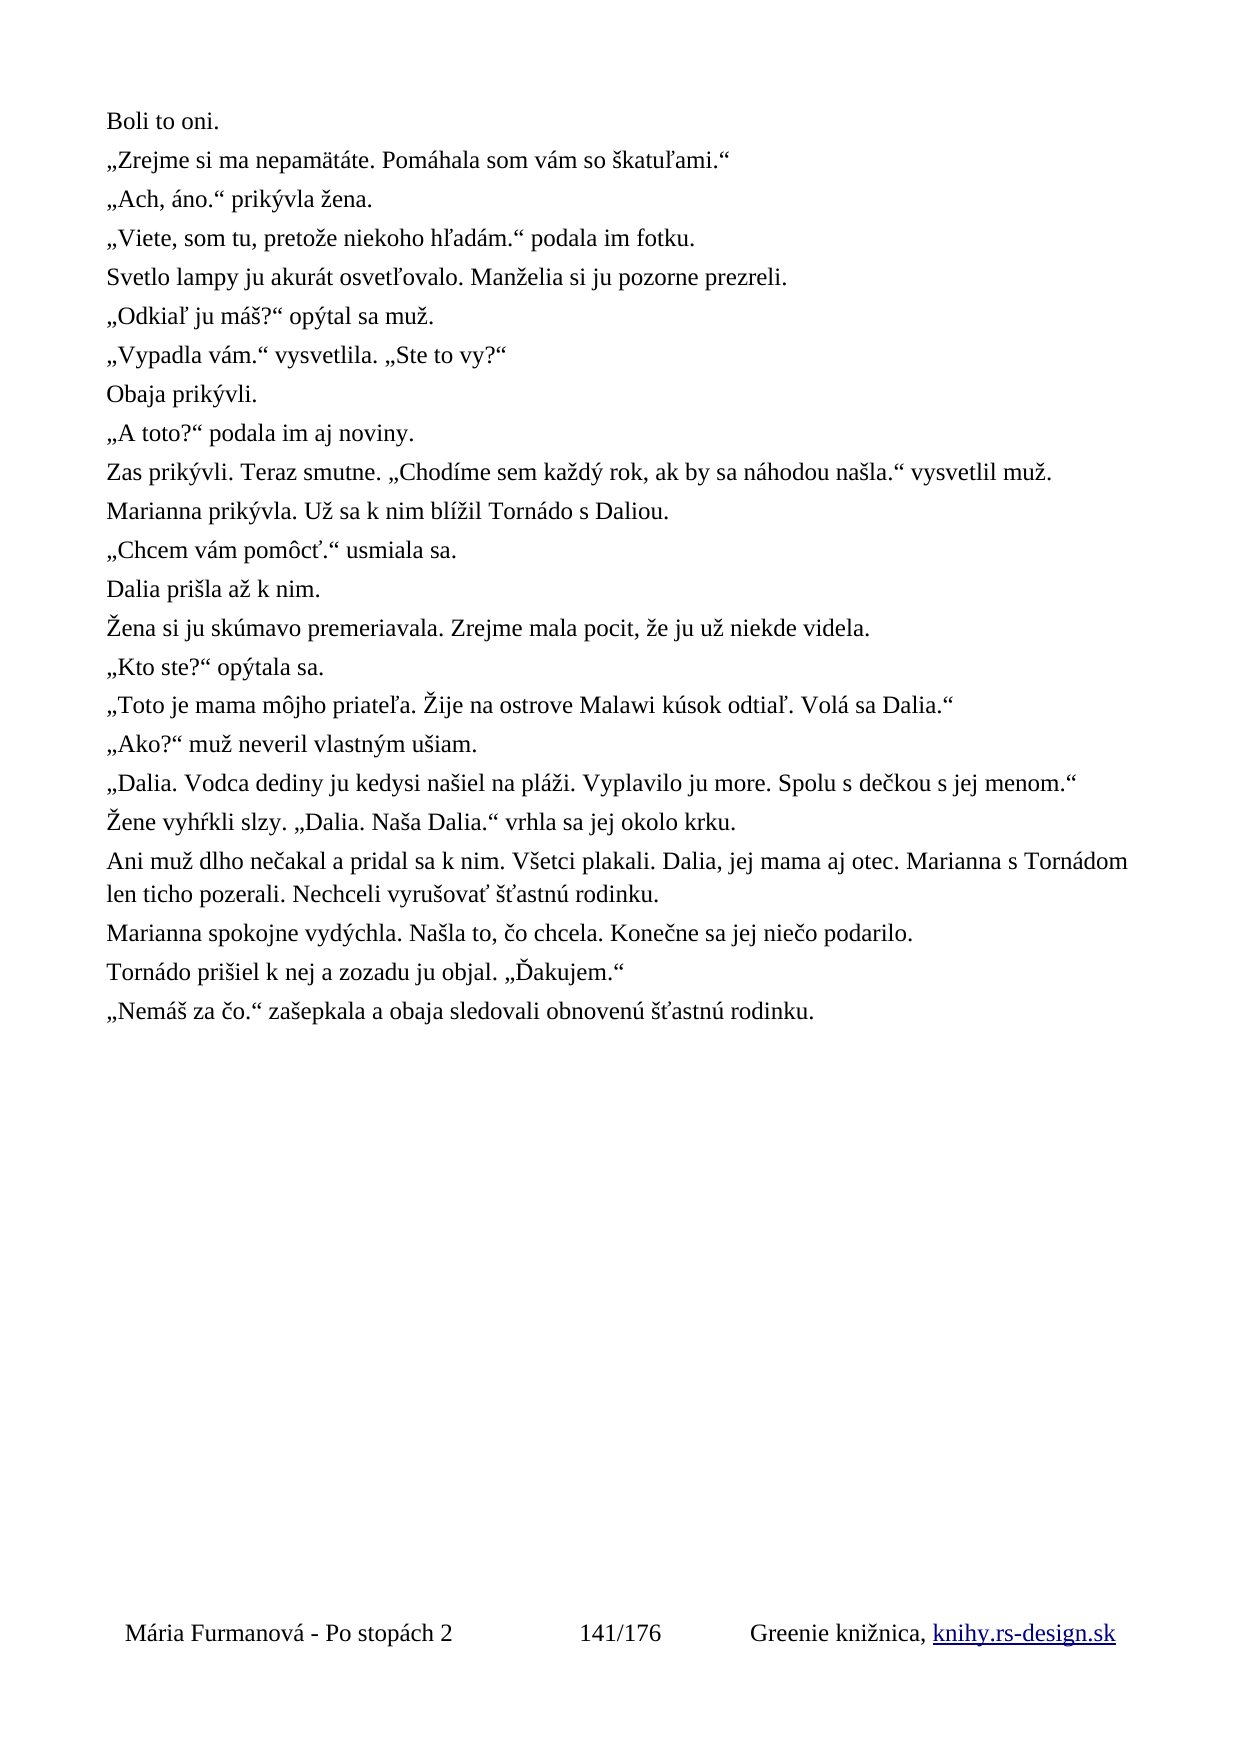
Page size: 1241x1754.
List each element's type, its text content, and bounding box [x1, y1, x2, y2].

text „Dalia. Vodca dediny ju kedysi našiel na pláži. Vyplavilo ju more. Spolu s dečkou s jej menom.“ [106, 768, 1134, 797]
text „Ako?“ muž neveril vlastným ušiam. [106, 729, 1134, 758]
text Žene vyhŕkli slzy. „Dalia. Naša Dalia.“ vrhla sa jej okolo krku. [106, 807, 1134, 836]
text Marianna spokojne vydýchla. Našla to, čo chcela. Konečne sa jej niečo podarilo. [106, 918, 1134, 947]
text Tornádo prišiel k nej a zozadu ju objal. „Ďakujem.“ [106, 957, 1134, 986]
text „Chcem vám pomôcť.“ usmiala sa. [106, 535, 1134, 563]
text Obaja prikývli. [106, 379, 1134, 408]
text Svetlo lampy ju akurát osvetľovalo. Manželia si ju pozorne prezreli. [106, 262, 1134, 291]
text Dalia prišla až k nim. [106, 574, 1134, 602]
text Ani muž dlho nečakal a pridal sa k nim. Všetci plakali. Dalia, jej mama aj otec. Marianna s Tornádom len ticho pozerali. Nechceli vyrušovať šťastnú rodinku. [106, 846, 1134, 908]
text „Nemáš za čo.“ zašepkala a obaja sledovali obnovenú šťastnú rodinku. [106, 996, 1134, 1025]
text „Vypadla vám.“ vysvetlila. „Ste to vy?“ [106, 340, 1134, 369]
text „A toto?“ podala im aj noviny. [106, 418, 1134, 447]
text Boli to oni. [106, 106, 1134, 135]
text „Viete, som tu, pretože niekoho hľadám.“ podala im fotku. [106, 223, 1134, 252]
text Žena si ju skúmavo premeriavala. Zrejme mala pocit, že ju už niekde videla. [106, 613, 1134, 641]
text „Toto je mama môjho priateľa. Žije na ostrove Malawi kúsok odtiaľ. Volá sa Dalia.“ [106, 691, 1134, 719]
text „Ach, áno.“ prikývla žena. [106, 184, 1134, 213]
text „Kto ste?“ opýtala sa. [106, 652, 1134, 680]
text Zas prikývli. Teraz smutne. „Chodíme sem každý rok, ak by sa náhodou našla.“ vysvetlil muž. [106, 457, 1134, 486]
text Marianna prikývla. Už sa k nim blížil Tornádo s Daliou. [106, 496, 1134, 524]
text „Odkiaľ ju máš?“ opýtal sa muž. [106, 301, 1134, 330]
text „Zrejme si ma nepamätáte. Pomáhala som vám so škatuľami.“ [106, 145, 1134, 174]
